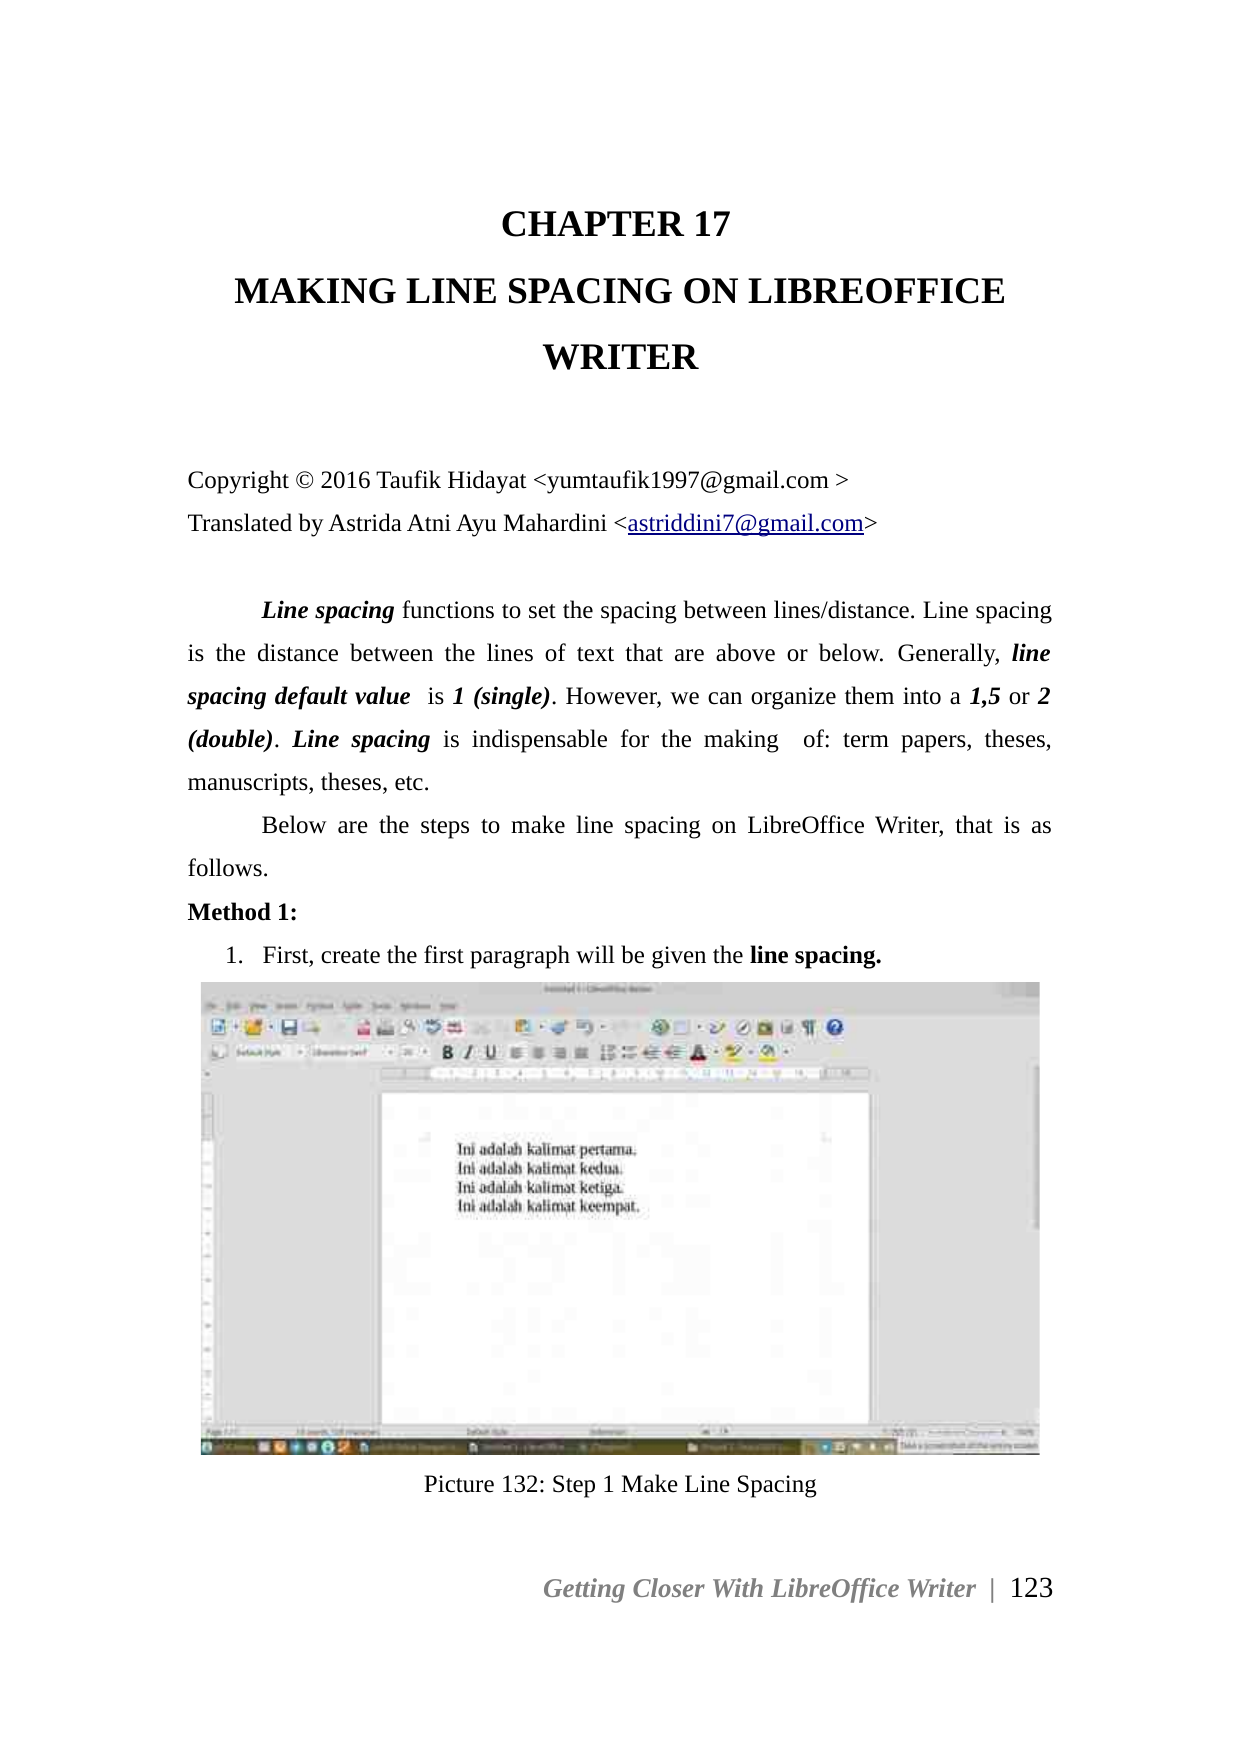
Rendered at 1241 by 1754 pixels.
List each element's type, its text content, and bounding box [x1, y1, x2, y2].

text Line spacing functions to set the spacing between lines/distance. Line spacing is the distance between the lines of text that are above or below. Generally, line spacing default value is 1 (single). However, we can organize them into a 1,5 or 2 (double). Line spacing is indispensable for the making of: term papers, theses, manuscripts, theses, etc. [187, 595, 1053, 796]
picture [200, 982, 1040, 1455]
text MAKING LINE SPACING ON LIBREOFFICE [187, 268, 1053, 311]
list First, create the first paragraph will be given the line spacing. [225, 940, 1053, 968]
text Translated by Astrida Atni Ayu Mahardini <astriddini7@gmail.com> [187, 508, 1053, 537]
subtitle CHAPTER 17 MAKING LINE SPACING ON LIBREOFFICE WRITER [187, 175, 1053, 184]
text Below are the steps to make line spacing on LibreOffice Writer, that is as follows. [187, 810, 1053, 882]
text Method 1: [187, 897, 1053, 925]
text Picture 132: Step 1 Make Line Spacing [187, 1455, 1053, 1498]
text CHAPTER 17 [187, 202, 1053, 245]
text WRITER [187, 334, 1053, 377]
text Copyright © 2016 Taufik Hidayat <yumtaufik1997@gmail.com > [187, 465, 1053, 494]
